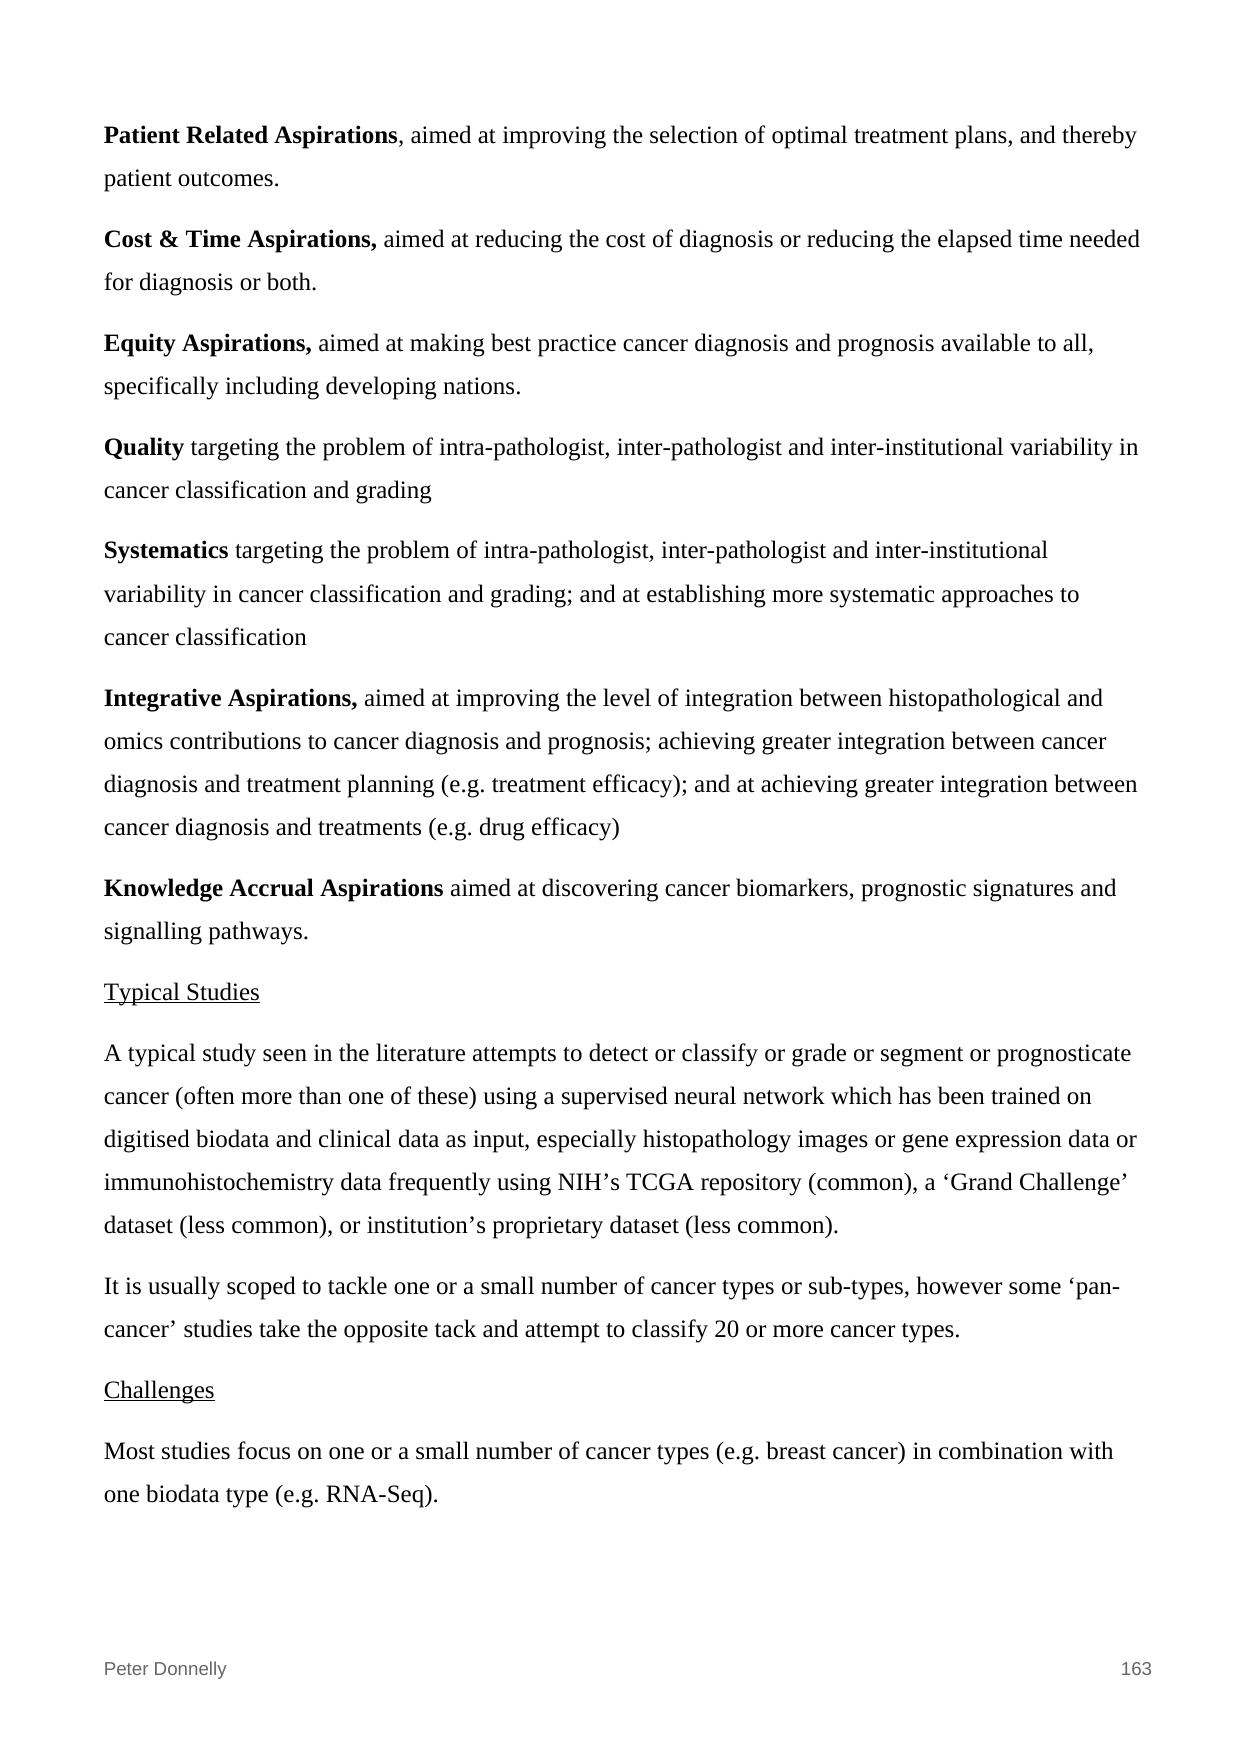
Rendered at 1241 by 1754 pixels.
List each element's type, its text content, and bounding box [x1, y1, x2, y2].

text It is usually scoped to tackle one or a small number of cancer types or sub-types, however some ‘pan-cancer’ studies take the opposite tack and attempt to classify 20 or more cancer types. [103, 1271, 1146, 1343]
text Systematics targeting the problem of intra-pathologist, inter-pathologist and inter-institutional variability in cancer classification and grading; and at establishing more systematic approaches to cancer classification [103, 536, 1146, 651]
text Knowledge Accrual Aspirations aimed at discovering cancer biomarkers, prognostic signatures and signalling pathways. [103, 873, 1146, 945]
text Patient Related Aspirations, aimed at improving the selection of optimal treatment plans, and thereby patient outcomes. [103, 120, 1146, 192]
text Equity Aspirations, aimed at making best practice cancer diagnosis and prognosis available to all, specifically including developing nations. [103, 328, 1146, 399]
text A typical study seen in the literature attempts to detect or classify or grade or segment or prognosticate cancer (often more than one of these) using a supervised neural network which has been trained on digitised biodata and clinical data as input, especially histopathology images or gene expression data or immunohistochemistry data frequently using NIH’s TCGA repository (common), a ‘Grand Challenge’ dataset (less common), or institution’s proprietary dataset (less common). [103, 1038, 1146, 1239]
text Most studies focus on one or a small number of cancer types (e.g. breast cancer) in combination with one biodata type (e.g. RNA-Seq). [103, 1436, 1146, 1508]
text Quality targeting the problem of intra-pathologist, inter-pathologist and inter-institutional variability in cancer classification and grading [103, 432, 1146, 503]
text Integrative Aspirations, aimed at improving the level of integration between histopathological and omics contributions to cancer diagnosis and prognosis; achieving greater integration between cancer diagnosis and treatment planning (e.g. treatment efficacy); and at achieving greater integration between cancer diagnosis and treatments (e.g. drug efficacy) [103, 683, 1146, 841]
text Cost & Time Aspirations, aimed at reducing the cost of diagnosis or reducing the elapsed time needed for diagnosis or both. [103, 224, 1146, 296]
text Challenges [103, 1375, 1146, 1404]
text Typical Studies [103, 977, 1146, 1006]
